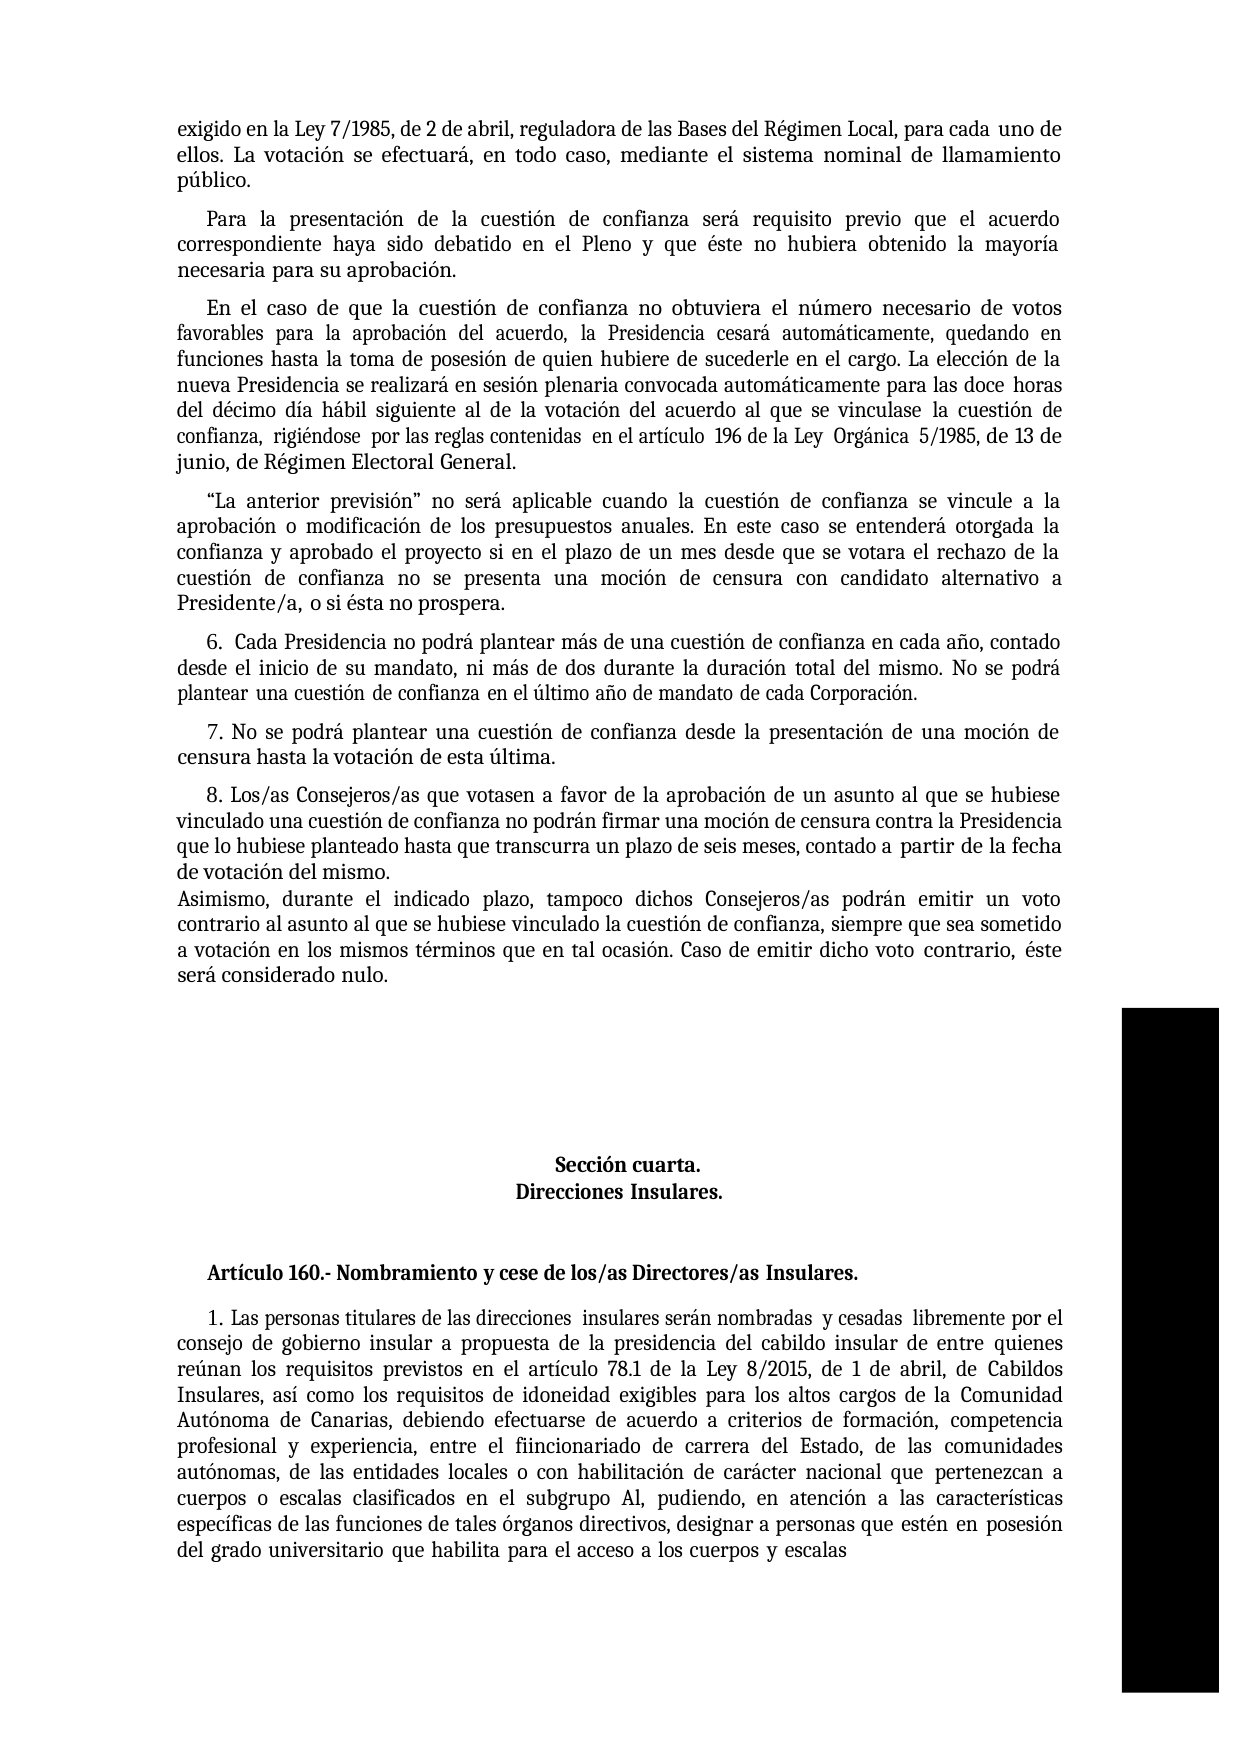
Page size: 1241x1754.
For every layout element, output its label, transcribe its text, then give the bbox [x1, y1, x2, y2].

list Cada Presidencia no podrá plantear más de una cuestión de confianza en cada año, contado desde el inicio de su mandato, ni más de dos durante la duración total del mismo. No se podrá plantear una cuestión de confianza en el último año de mandato de cada Corporación. [177, 628, 1061, 706]
text “La anterior previsión” no será aplicable cuando la cuestión de confianza se vincule a la aprobación o modificación de los presupuestos anuales. En este caso se entenderá otorgada la confianza y aprobado el proyecto si en el plazo de un mes desde que se votara el rechazo de la cuestión de confianza no se presenta una moción de censura con candidato alternativo a Presidente/a, o si ésta no prospera. [177, 487, 1062, 617]
list No se podrá plantear una cuestión de confianza desde la presentación de una moción de censura hasta la votación de esta última. [177, 719, 1061, 770]
list Los/as Consejeros/as que votasen a favor de la aprobación de un asunto al que se hubiese vinculado una cuestión de confianza no podrán firmar una moción de censura contra la Presidencia que lo hubiese planteado hasta que transcurra un plazo de seis meses, contado a partir de la fecha de votación del mismo. [177, 781, 1062, 885]
text En el caso de que la cuestión de confianza no obtuviera el número necesario de votos favorables para la aprobación del acuerdo, la Presidencia cesará automáticamente, quedando en funciones hasta la toma de posesión de quien hubiere de sucederle en el cargo. La elección de la nueva Presidencia se realizará en sesión plenaria convocada automáticamente para las doce horas del décimo día hábil siguiente al de la votación del acuerdo al que se vinculase la cuestión de confianza, rigiéndose por las reglas contenidas en el artículo 196 de la Ley Orgánica 5/1985, de 13 de junio, de Régimen Electoral General. [177, 294, 1062, 475]
text Artículo 160.- Nombramiento y cese de los/as Directores/as Insulares. [207, 1260, 1121, 1286]
text Para la presentación de la cuestión de confianza será requisito previo que el acuerdo correspondiente haya sido debatido en el Pleno y que éste no hubiera obtenido la mayoría necesaria para su aprobación. [177, 206, 1061, 283]
text Sección cuarta. [26, 1152, 1121, 1178]
text Direcciones Insulares. [26, 1178, 1121, 1205]
list Las personas titulares de las direcciones insulares serán nombradas y cesadas libremente por el consejo de gobierno insular a propuesta de la presidencia del cabildo insular de entre quienes reúnan los requisitos previstos en el artículo 78.1 de la Ley 8/2015, de 1 de abril, de Cabildos Insulares, así como los requisitos de idoneidad exigibles para los altos cargos de la Comunidad Autónoma de Canarias, debiendo efectuarse de acuerdo a criterios de formación, competencia profesional y experiencia, entre el fiincionariado de carrera del Estado, de las comunidades autónomas, de las entidades locales o con habilitación de carácter nacional que pertenezcan a cuerpos o escalas clasificados en el subgrupo Al, pudiendo, en atención a las características específicas de las funciones de tales órganos directivos, designar a personas que estén en posesión del grado universitario que habilita para el acceso a los cuerpos y escalas [177, 1304, 1063, 1563]
text exigido en la Ley 7/1985, de 2 de abril, reguladora de las Bases del Régimen Local, para cada uno de ellos. La votación se efectuará, en todo caso, mediante el sistema nominal de llamamiento público. [177, 116, 1062, 194]
text Asimismo, durante el indicado plazo, tampoco dichos Consejeros/as podrán emitir un voto contrario al asunto al que se hubiese vinculado la cuestión de confianza, siempre que sea sometido a votación en los mismos términos que en tal ocasión. Caso de emitir dicho voto contrario, éste será considerado nulo. [177, 885, 1062, 989]
